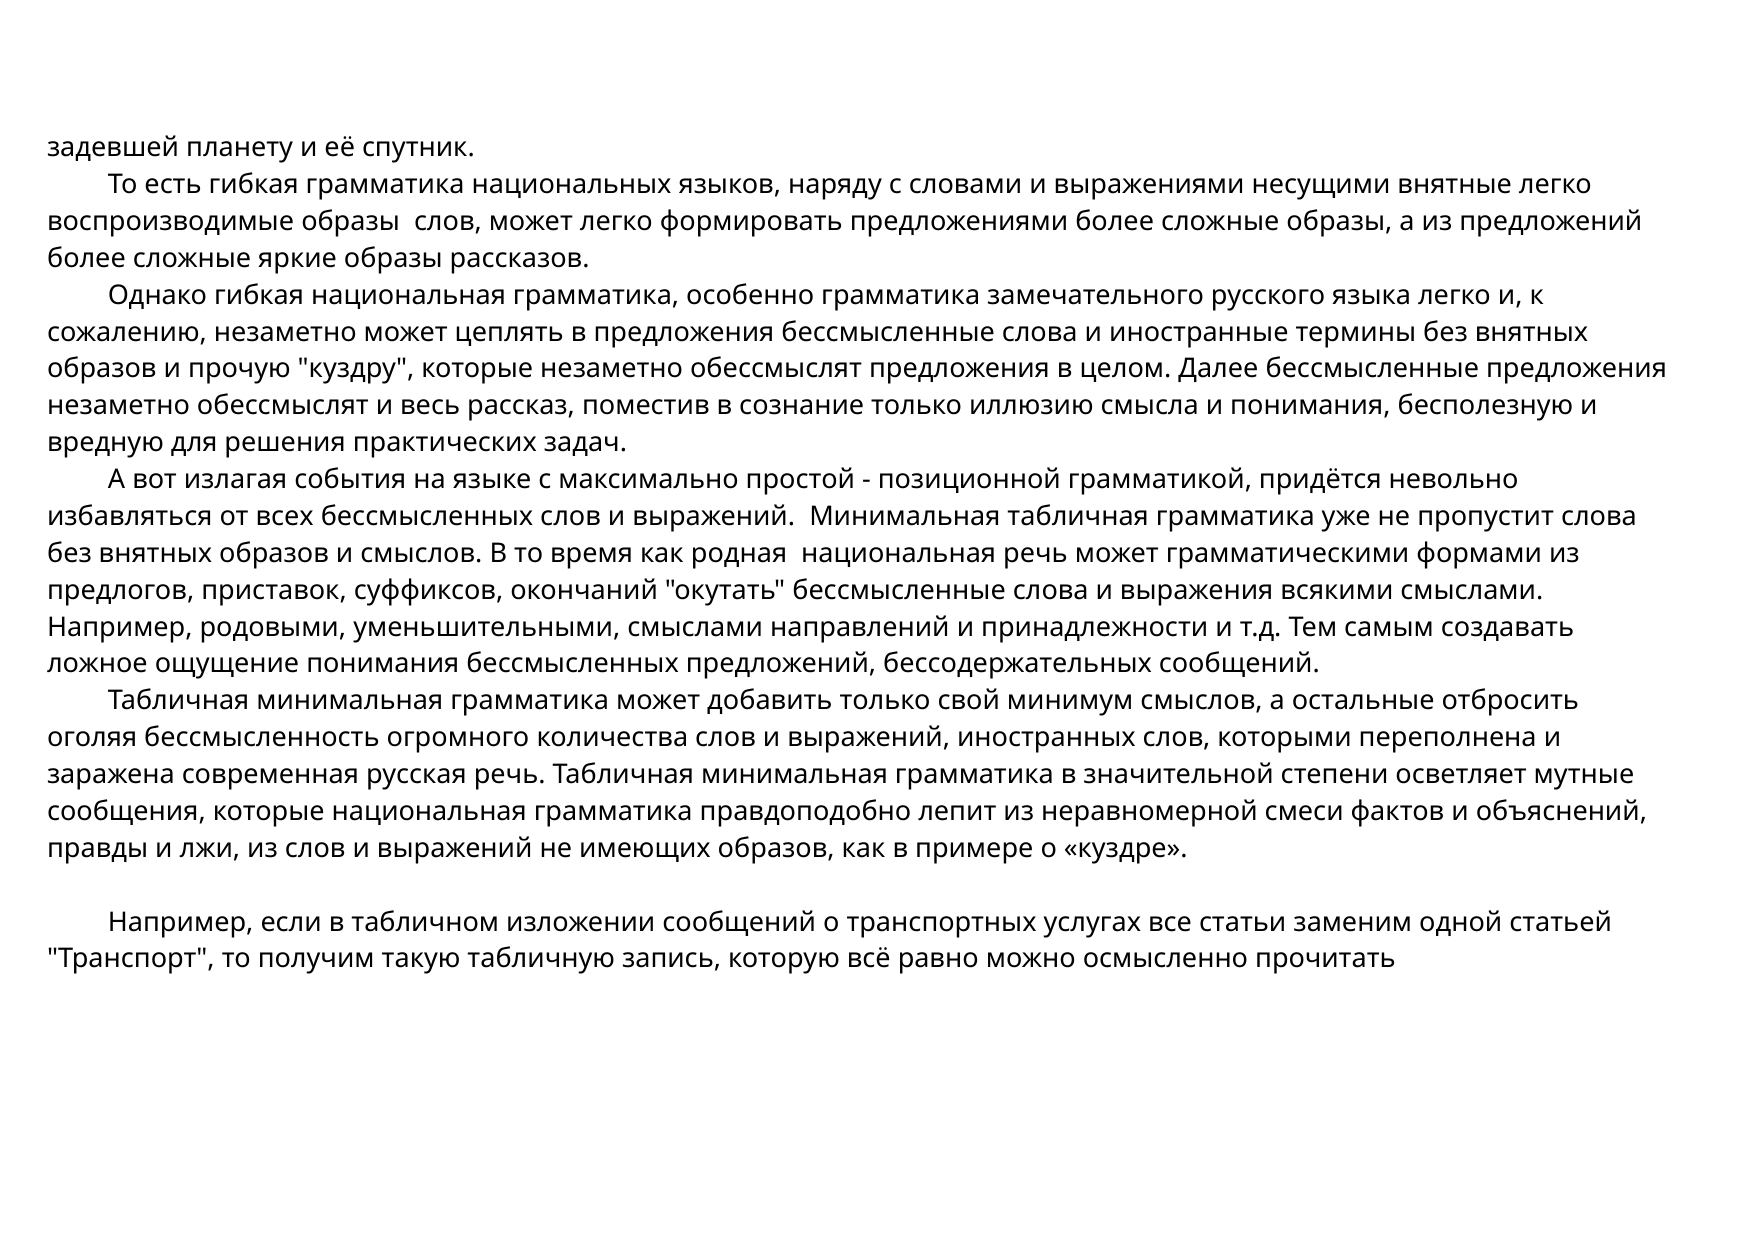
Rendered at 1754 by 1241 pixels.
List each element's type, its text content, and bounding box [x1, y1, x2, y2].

text Табличная минимальная грамматика может добавить только свой минимум смыслов, а остальные отбросить оголяя бессмысленность огромного количества слов и выражений, иностранных слов, которыми переполнена и заражена современная русская речь. Табличная минимальная грамматика в значительной степени осветляет мутные сообщения, которые национальная грамматика правдоподобно лепит из неравномерной смеси фактов и объяснений, правды и лжи, из слов и выражений не имеющих образов, как в примере о «куздре». [47, 681, 1676, 865]
text То есть гибкая грамматика национальных языков, наряду с словами и выражениями несущими внятные легко воспроизводимые образы слов, может легко формировать предложениями более сложные образы, а из предложений более сложные яркие образы рассказов. [47, 164, 1676, 275]
text Однако гибкая национальная грамматика, особенно грамматика замечательного русского языка легко и, к сожалению, незаметно может цеплять в предложения бессмысленные слова и иностранные термины без внятных образов и прочую "куздру", которые незаметно обессмыслят предложения в целом. Далее бессмысленные предложения незаметно обессмыслят и весь рассказ, поместив в сознание только иллюзию смысла и понимания, бесполезную и вредную для решения практических задач. [47, 275, 1676, 459]
text задевшей планету и её спутник. [47, 128, 1676, 164]
text Например, если в табличном изложении сообщений о транспортных услугах все статьи заменим одной статьей "Транспорт", то получим такую табличную запись, которую всё равно можно осмысленно прочитать [47, 902, 1676, 976]
text А вот излагая события на языке с максимально простой - позиционной грамматикой, придётся невольно избавляться от всех бессмысленных слов и выражений. Минимальная табличная грамматика уже не пропустит слова без внятных образов и смыслов. В то время как родная национальная речь может грамматическими формами из предлогов, приставок, суффиксов, окончаний "окутать" бессмысленные слова и выражения всякими смыслами. Например, родовыми, уменьшительными, смыслами направлений и принадлежности и т.д. Тем самым создавать ложное ощущение понимания бессмысленных предложений, бессодержательных сообщений. [47, 459, 1676, 681]
